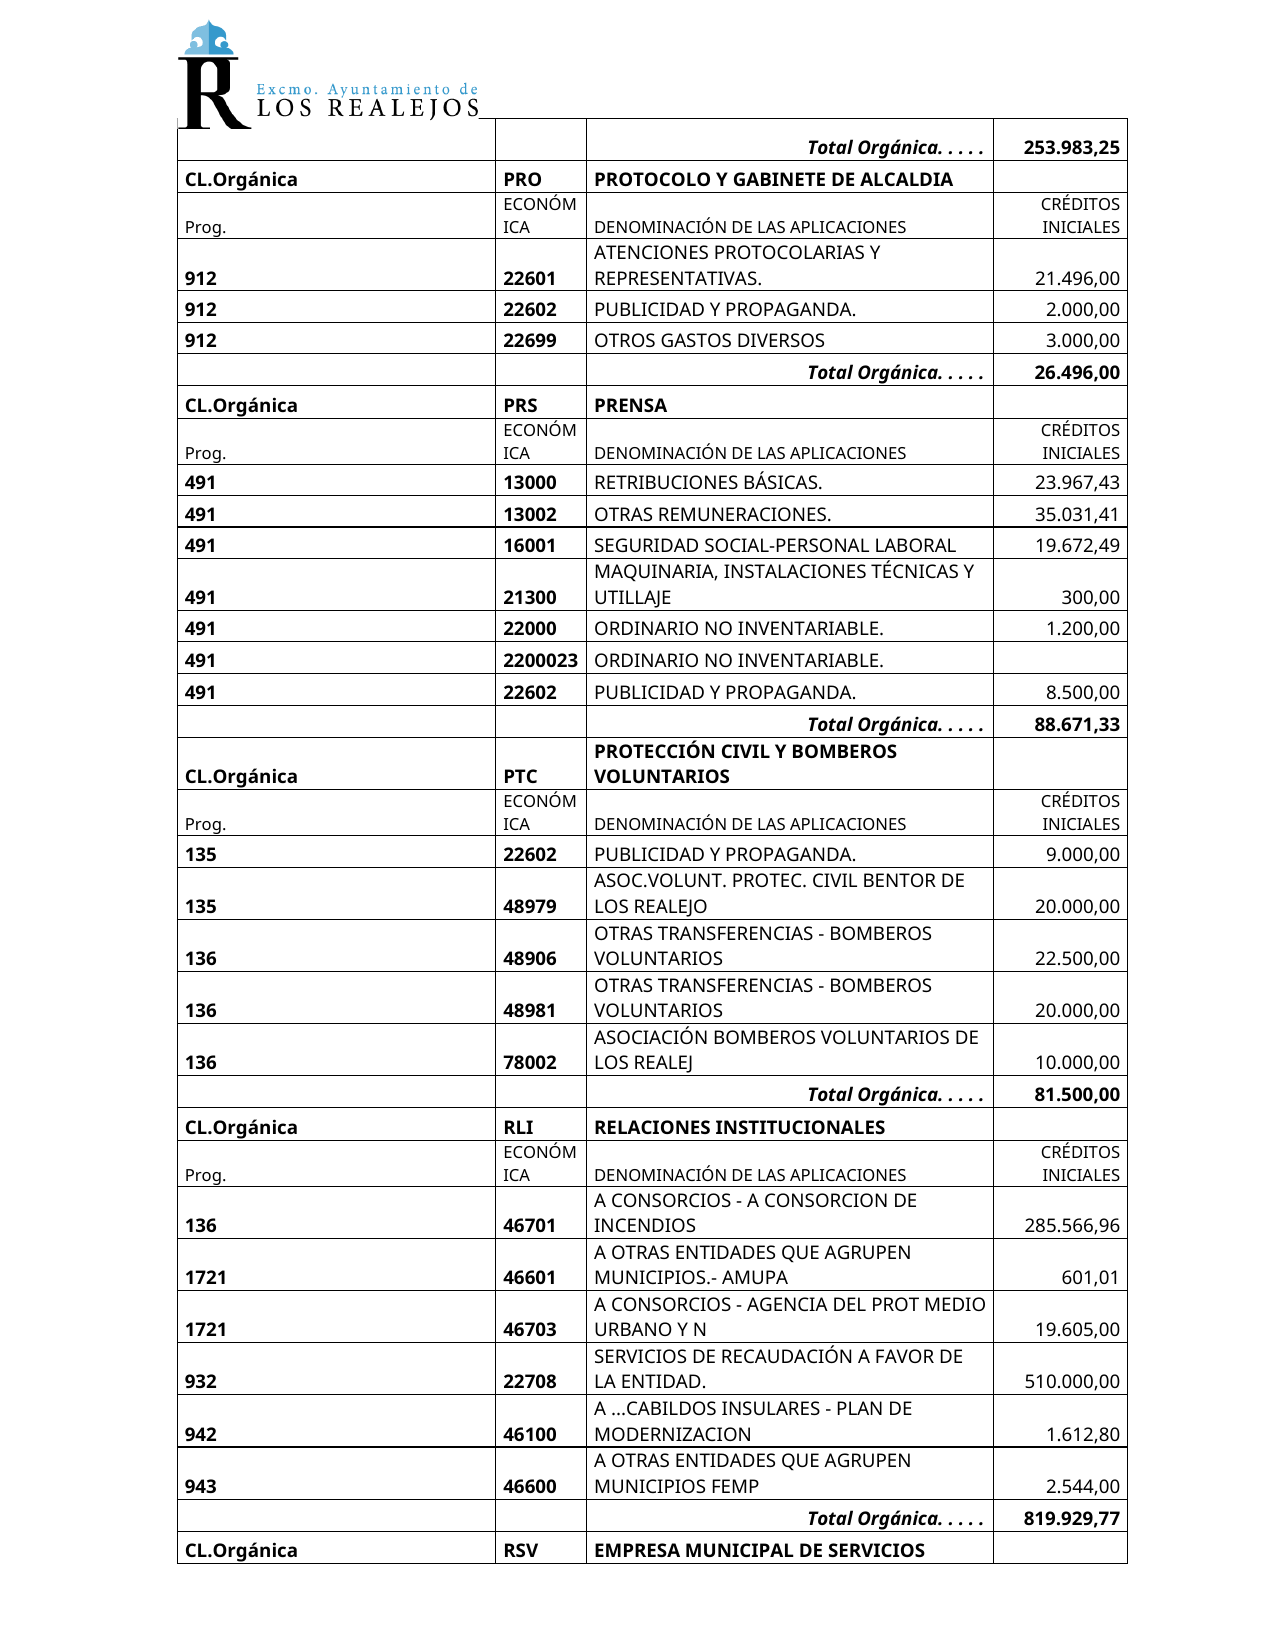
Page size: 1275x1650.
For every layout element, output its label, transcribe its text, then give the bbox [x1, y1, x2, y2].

table_cell DENOMINACIÓN DE LAS APLICACIONES [587, 193, 993, 238]
table_cell Total Orgánica. . . . . [587, 354, 993, 385]
table_cell CL.Orgánica [178, 386, 495, 417]
table_cell 21300 [496, 559, 586, 610]
table_cell 1.200,00 [994, 611, 1127, 641]
table_cell [994, 161, 1127, 192]
table_cell Total Orgánica. . . . . [587, 706, 993, 737]
table_cell [994, 642, 1127, 673]
table_cell OTROS GASTOS DIVERSOS [587, 323, 993, 353]
table_cell PROTOCOLO Y GABINETE DE ALCALDIA [587, 161, 993, 192]
table_cell PUBLICIDAD Y PROPAGANDA. [587, 836, 993, 867]
table_cell [496, 119, 586, 159]
table_cell 2.000,00 [994, 291, 1127, 322]
table_cell 16001 [496, 528, 586, 558]
table_cell 19.605,00 [994, 1291, 1127, 1342]
table_cell 136 [178, 972, 495, 1023]
table_cell RELACIONES INSTITUCIONALES [587, 1108, 993, 1139]
table_cell PRO [496, 161, 586, 192]
table_cell 932 [178, 1343, 495, 1394]
table_cell CRÉDITOS INICIALES [994, 1141, 1127, 1186]
table_cell 22699 [496, 323, 586, 353]
table_cell 136 [178, 1187, 495, 1238]
table_cell CL.Orgánica [178, 161, 495, 192]
table_cell 2200023 [496, 642, 586, 673]
table_cell PRS [496, 386, 586, 417]
table_cell 22601 [496, 239, 586, 290]
table_cell 253.983,25 [994, 119, 1127, 159]
table_cell [496, 1500, 586, 1531]
table_cell [178, 354, 495, 385]
table_cell ATENCIONES PROTOCOLARIAS Y REPRESENTATIVAS. [587, 239, 993, 290]
table_cell [178, 1076, 495, 1107]
table_cell 2.544,00 [994, 1448, 1127, 1498]
table_cell ECONÓMICA [496, 193, 586, 238]
table_cell ASOC.VOLUNT. PROTEC. CIVIL BENTOR DE LOS REALEJO [587, 868, 993, 919]
table_cell 912 [178, 291, 495, 322]
table_cell 135 [178, 836, 495, 867]
table_cell 819.929,77 [994, 1500, 1127, 1531]
table_cell [994, 1532, 1127, 1563]
table_cell 19.672,49 [994, 528, 1127, 558]
table_cell OTRAS TRANSFERENCIAS - BOMBEROS VOLUNTARIOS [587, 920, 993, 971]
table_cell 22.500,00 [994, 920, 1127, 971]
table_cell [178, 1500, 495, 1531]
table_cell ORDINARIO NO INVENTARIABLE. [587, 611, 993, 641]
table_cell A OTRAS ENTIDADES QUE AGRUPEN MUNICIPIOS.- AMUPA [587, 1239, 993, 1290]
table_cell SEGURIDAD SOCIAL-PERSONAL LABORAL [587, 528, 993, 558]
table_cell PRENSA [587, 386, 993, 417]
table_cell 46600 [496, 1448, 586, 1498]
table_cell 46703 [496, 1291, 586, 1342]
table_cell Total Orgánica. . . . . [587, 1076, 993, 1107]
table_cell 22000 [496, 611, 586, 641]
table_cell 13000 [496, 465, 586, 495]
table_cell 22602 [496, 291, 586, 322]
table_cell 491 [178, 611, 495, 641]
table_cell CL.Orgánica [178, 1108, 495, 1139]
table_cell RSV [496, 1532, 586, 1563]
table_cell ECONÓMICA [496, 1141, 586, 1186]
table_cell 35.031,41 [994, 496, 1127, 526]
table_cell 3.000,00 [994, 323, 1127, 353]
table_cell [178, 706, 495, 737]
table_cell PUBLICIDAD Y PROPAGANDA. [587, 674, 993, 704]
table_cell 23.967,43 [994, 465, 1127, 495]
table_cell A OTRAS ENTIDADES QUE AGRUPEN MUNICIPIOS FEMP [587, 1448, 993, 1498]
table_cell [994, 386, 1127, 417]
table_cell 81.500,00 [994, 1076, 1127, 1107]
table_cell ECONÓMICA [496, 790, 586, 835]
table_cell 22708 [496, 1343, 586, 1394]
table_cell CRÉDITOS INICIALES [994, 790, 1127, 835]
table_cell CRÉDITOS INICIALES [994, 193, 1127, 238]
table_cell ORDINARIO NO INVENTARIABLE. [587, 642, 993, 673]
table_cell 48981 [496, 972, 586, 1023]
table_cell 22602 [496, 836, 586, 867]
table_cell 78002 [496, 1024, 586, 1075]
table_cell 48979 [496, 868, 586, 919]
table_cell [994, 738, 1127, 789]
table_cell CL.Orgánica [178, 1532, 495, 1563]
table_cell Total Orgánica. . . . . [587, 1500, 993, 1531]
table_cell CRÉDITOS INICIALES [994, 419, 1127, 464]
table_cell MAQUINARIA, INSTALACIONES TÉCNICAS Y UTILLAJE [587, 559, 993, 610]
table_cell 491 [178, 528, 495, 558]
table_cell 912 [178, 239, 495, 290]
table_cell 8.500,00 [994, 674, 1127, 704]
table_cell 13002 [496, 496, 586, 526]
table_cell PUBLICIDAD Y PROPAGANDA. [587, 291, 993, 322]
table_cell 46100 [496, 1395, 586, 1446]
table_cell Prog. [178, 790, 495, 835]
table_cell 1721 [178, 1291, 495, 1342]
table_cell PTC [496, 738, 586, 789]
table_cell 10.000,00 [994, 1024, 1127, 1075]
table_cell 510.000,00 [994, 1343, 1127, 1394]
table_cell PROTECCIÓN CIVIL Y BOMBEROS VOLUNTARIOS [587, 738, 993, 789]
table_cell A CONSORCIOS - A CONSORCION DE INCENDIOS [587, 1187, 993, 1238]
table_cell RETRIBUCIONES BÁSICAS. [587, 465, 993, 495]
table_cell DENOMINACIÓN DE LAS APLICACIONES [587, 1141, 993, 1186]
table_cell [496, 706, 586, 737]
table_cell [994, 1108, 1127, 1139]
table_cell 491 [178, 465, 495, 495]
table_cell DENOMINACIÓN DE LAS APLICACIONES [587, 419, 993, 464]
table_cell 942 [178, 1395, 495, 1446]
table_cell 1.612,80 [994, 1395, 1127, 1446]
table_cell EMPRESA MUNICIPAL DE SERVICIOS [587, 1532, 993, 1563]
table_cell 21.496,00 [994, 239, 1127, 290]
table_cell 20.000,00 [994, 972, 1127, 1023]
table_cell 912 [178, 323, 495, 353]
table_cell Prog. [178, 1141, 495, 1186]
table_cell 20.000,00 [994, 868, 1127, 919]
table_cell OTRAS TRANSFERENCIAS - BOMBEROS VOLUNTARIOS [587, 972, 993, 1023]
table_cell 300,00 [994, 559, 1127, 610]
table_cell 22602 [496, 674, 586, 704]
table_cell 88.671,33 [994, 706, 1127, 737]
table_cell 491 [178, 642, 495, 673]
table_cell ASOCIACIÓN BOMBEROS VOLUNTARIOS DE LOS REALEJ [587, 1024, 993, 1075]
table_cell ECONÓMICA [496, 419, 586, 464]
table_cell 26.496,00 [994, 354, 1127, 385]
table_cell 136 [178, 920, 495, 971]
table_cell SERVICIOS DE RECAUDACIÓN A FAVOR DE LA ENTIDAD. [587, 1343, 993, 1394]
table_cell Prog. [178, 193, 495, 238]
table_cell [178, 119, 495, 159]
table_cell 135 [178, 868, 495, 919]
table_cell RLI [496, 1108, 586, 1139]
table_cell A CONSORCIOS - AGENCIA DEL PROT MEDIO URBANO Y N [587, 1291, 993, 1342]
table_cell 601,01 [994, 1239, 1127, 1290]
table_cell [496, 354, 586, 385]
table_cell OTRAS REMUNERACIONES. [587, 496, 993, 526]
table_cell Prog. [178, 419, 495, 464]
table_cell 285.566,96 [994, 1187, 1127, 1238]
table_cell Total Orgánica. . . . . [587, 119, 993, 159]
table_cell CL.Orgánica [178, 738, 495, 789]
table_cell 1721 [178, 1239, 495, 1290]
table_cell 491 [178, 496, 495, 526]
table_cell 491 [178, 559, 495, 610]
table_cell [496, 1076, 586, 1107]
table_cell A ...CABILDOS INSULARES - PLAN DE MODERNIZACION [587, 1395, 993, 1446]
table_cell DENOMINACIÓN DE LAS APLICACIONES [587, 790, 993, 835]
table_cell 46601 [496, 1239, 586, 1290]
table_cell 48906 [496, 920, 586, 971]
table_cell 9.000,00 [994, 836, 1127, 867]
table_cell 46701 [496, 1187, 586, 1238]
table_cell 136 [178, 1024, 495, 1075]
table_cell 491 [178, 674, 495, 704]
table_cell 943 [178, 1448, 495, 1498]
